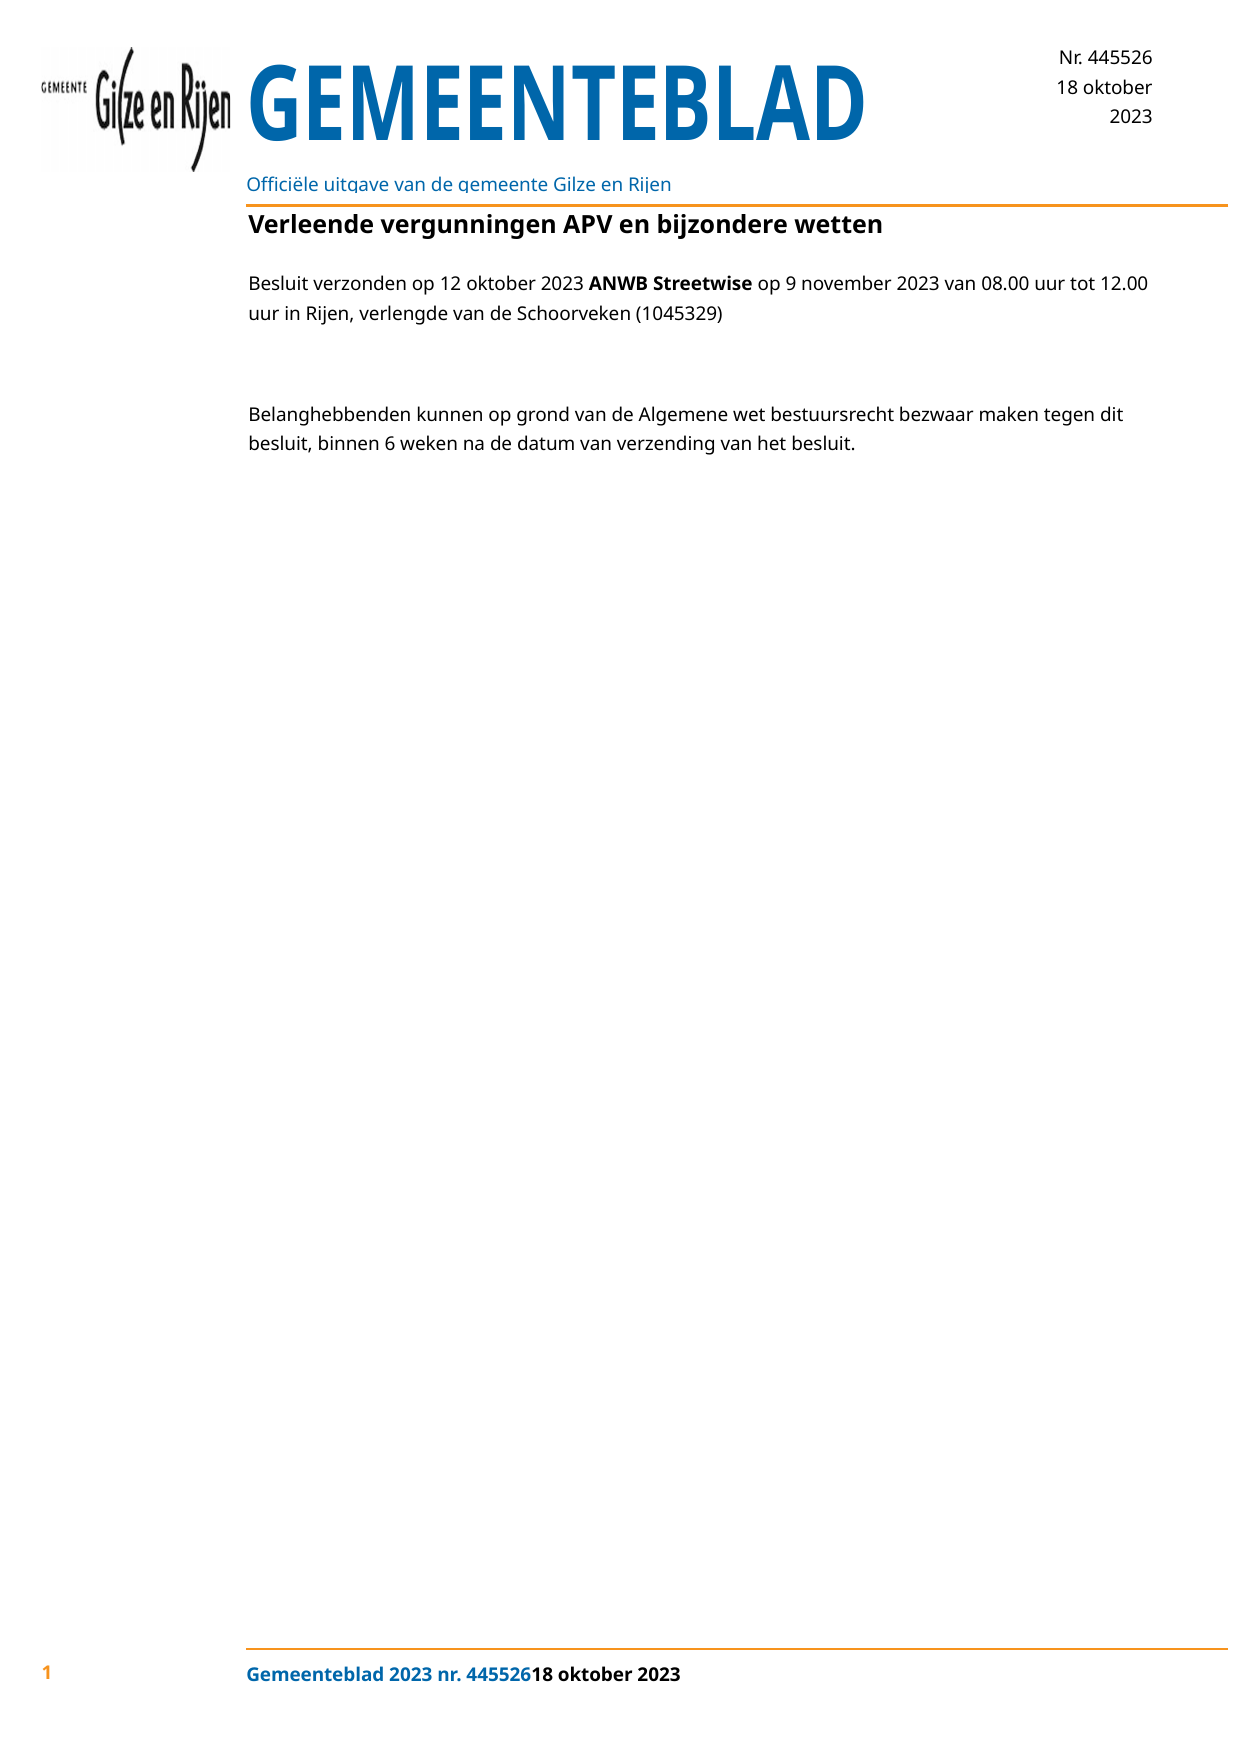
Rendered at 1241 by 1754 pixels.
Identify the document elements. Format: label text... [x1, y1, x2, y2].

text Besluit verzonden op 12 oktober 2023 ANWB Streetwise op 9 november 2023 van 08.00 uur tot 12.00 uur in Rijen, verlengde van de Schoorveken (1045329) [248, 270, 1152, 326]
text Belanghebbenden kunnen op grond van de Algemene wet bestuursrecht bezwaar maken tegen dit besluit, binnen 6 weken na de datum van verzending van het besluit. [248, 401, 1152, 456]
picture [41, 47, 231, 172]
text Verleende vergunningen APV en bijzondere wetten [248, 207, 1152, 241]
